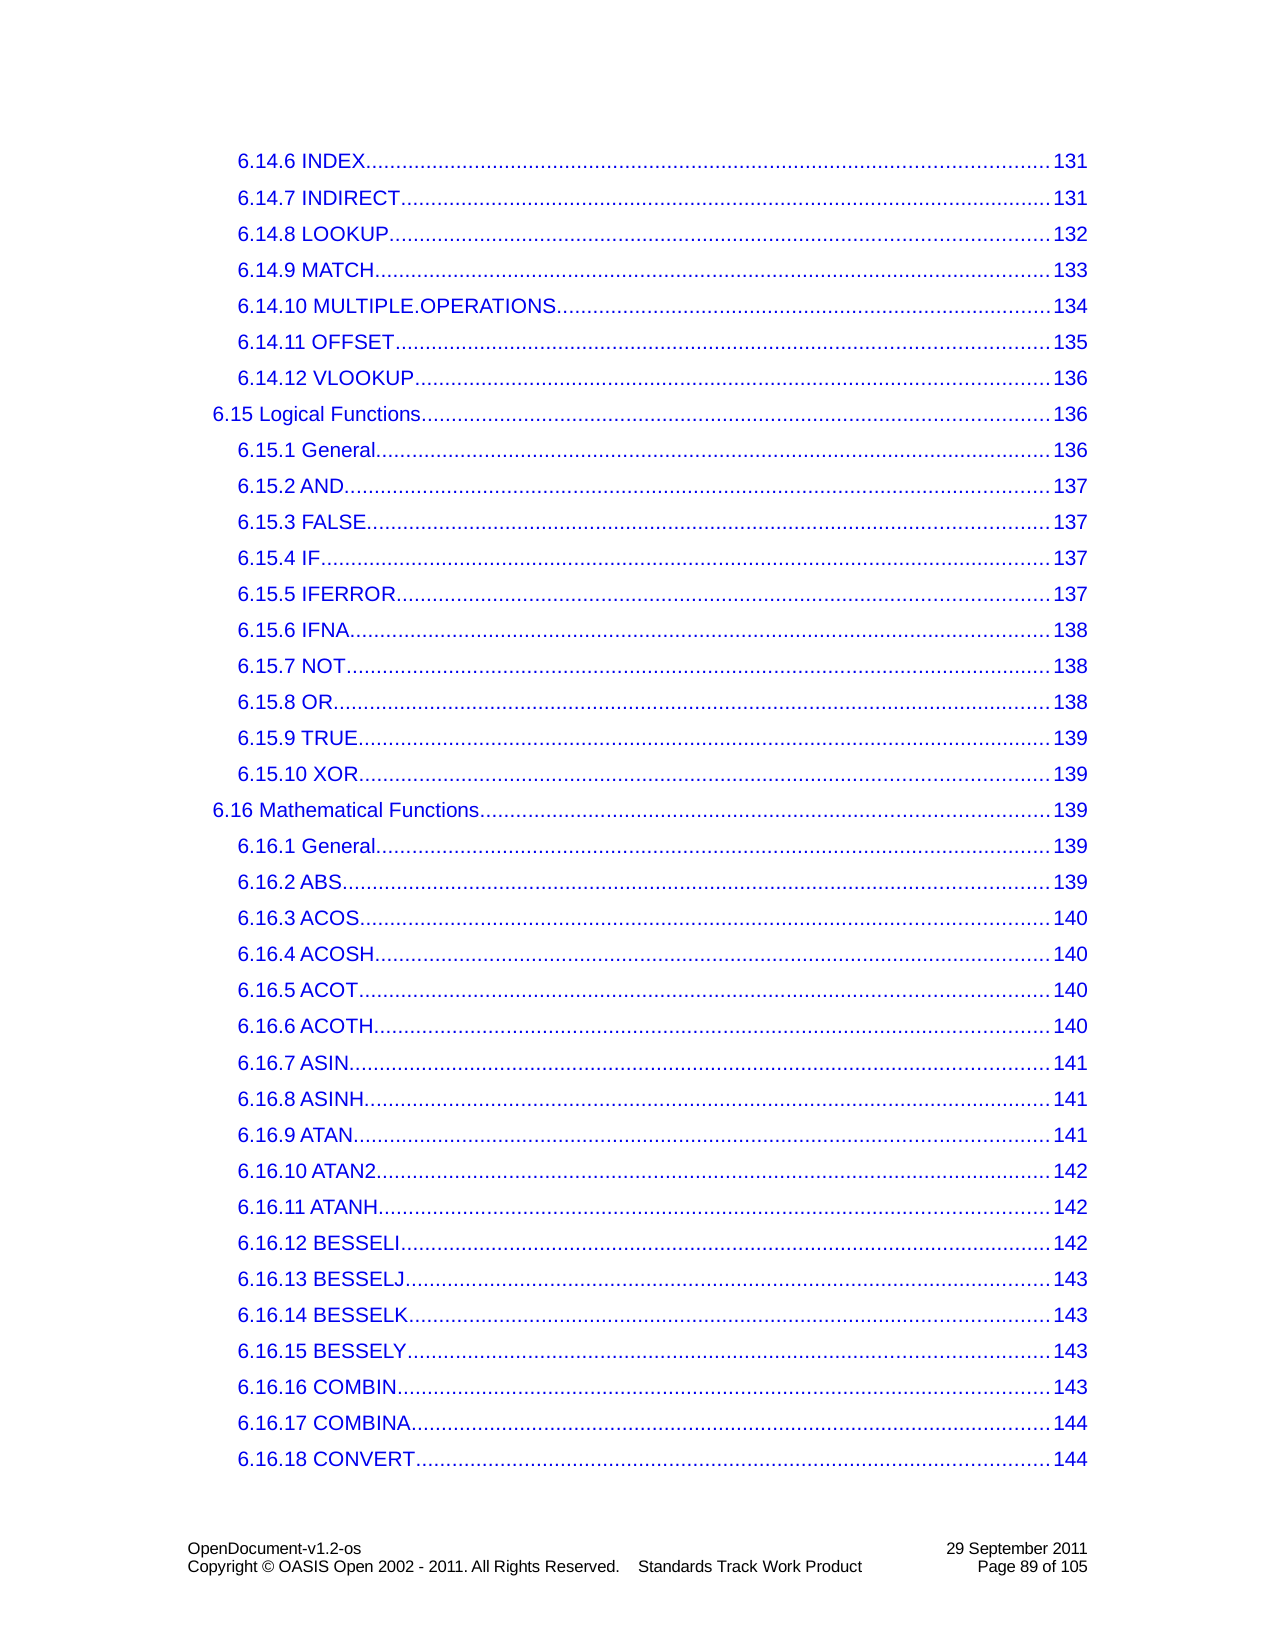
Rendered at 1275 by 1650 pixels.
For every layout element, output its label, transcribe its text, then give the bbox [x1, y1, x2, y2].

text 6.16.9 ATAN 141 [237, 1123, 1088, 1147]
text 6.16.7 ASIN 141 [237, 1051, 1088, 1074]
text 6.14.9 MATCH 133 [237, 258, 1088, 282]
text 6.15.6 IFNA 138 [237, 618, 1088, 642]
text 6.15.8 OR 138 [237, 691, 1088, 714]
text 6.15 Logical Functions 136 [212, 402, 1088, 426]
text 6.16.14 BESSELK 143 [237, 1303, 1088, 1327]
text 6.16.15 BESSELY 143 [237, 1339, 1088, 1363]
text 6.16.4 ACOSH 140 [237, 943, 1088, 966]
text 6.14.6 INDEX 131 [237, 150, 1088, 173]
text 6.16.10 ATAN2 142 [237, 1159, 1088, 1183]
text 6.16.2 ABS 139 [237, 871, 1088, 894]
text 6.14.12 VLOOKUP 136 [237, 366, 1088, 390]
text 6.16.18 CONVERT 144 [237, 1447, 1088, 1471]
text 6.14.7 INDIRECT 131 [237, 186, 1088, 209]
text 6.14.10 MULTIPLE.OPERATIONS 134 [237, 294, 1088, 318]
text 6.15.3 FALSE 137 [237, 510, 1088, 534]
text 6.16.16 COMBIN 143 [237, 1375, 1088, 1399]
text 6.16.3 ACOS 140 [237, 907, 1088, 930]
text 6.15.2 AND 137 [237, 474, 1088, 498]
text 6.16.8 ASINH 141 [237, 1087, 1088, 1111]
text 6.16 Mathematical Functions 139 [212, 799, 1088, 822]
text 6.15.7 NOT 138 [237, 654, 1088, 678]
text 6.16.13 BESSELJ 143 [237, 1267, 1088, 1291]
text 6.16.1 General 139 [237, 835, 1088, 858]
text 6.15.4 IF 137 [237, 546, 1088, 570]
text 6.16.17 COMBINA 144 [237, 1411, 1088, 1435]
text 6.15.1 General 136 [237, 438, 1088, 462]
text 6.16.11 ATANH 142 [237, 1195, 1088, 1219]
text 6.14.11 OFFSET 135 [237, 330, 1088, 354]
text 6.15.9 TRUE 139 [237, 727, 1088, 750]
text 6.16.6 ACOTH 140 [237, 1015, 1088, 1038]
text 6.16.5 ACOT 140 [237, 979, 1088, 1002]
text 6.16.12 BESSELI 142 [237, 1231, 1088, 1255]
text 6.14.8 LOOKUP 132 [237, 222, 1088, 246]
text 6.15.5 IFERROR 137 [237, 582, 1088, 606]
text 6.15.10 XOR 139 [237, 763, 1088, 786]
